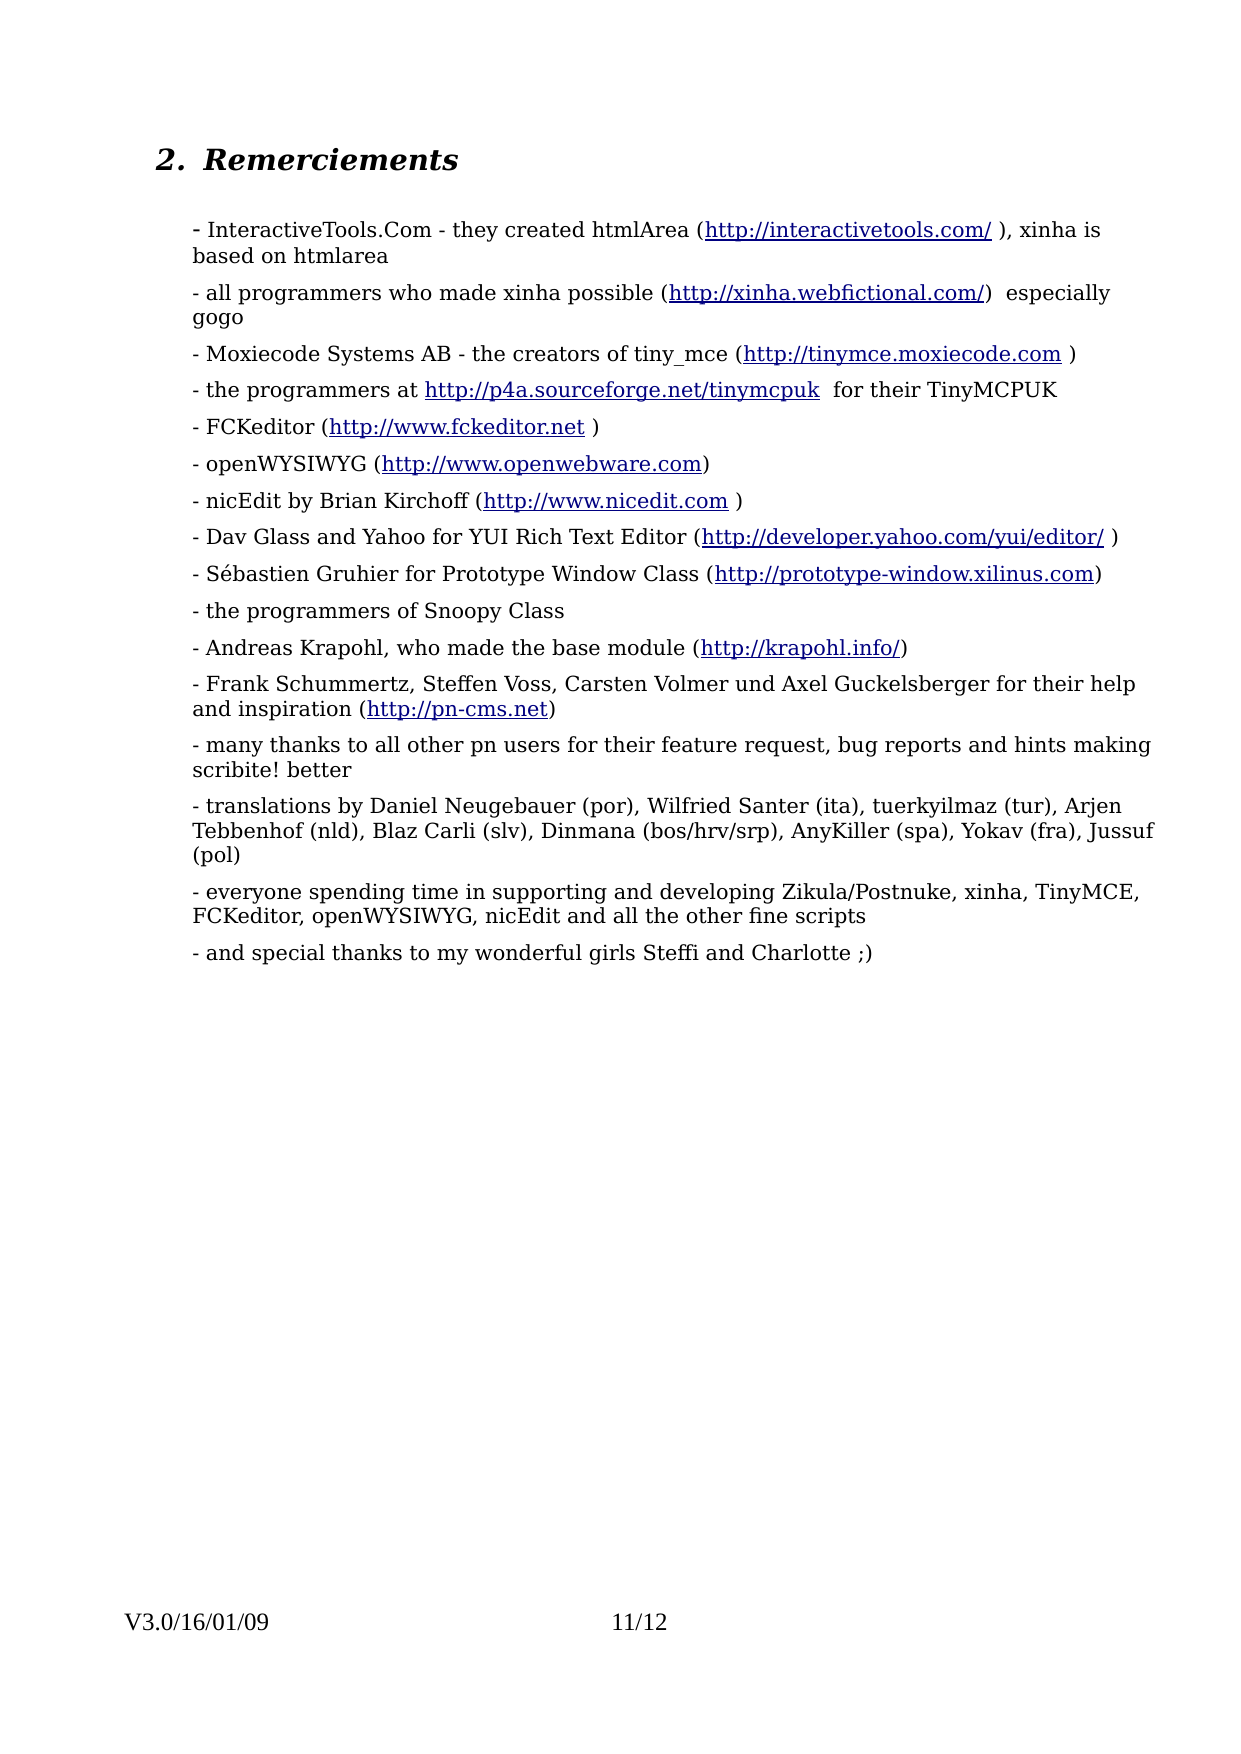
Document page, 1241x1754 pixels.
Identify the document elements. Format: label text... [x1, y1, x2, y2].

text - everyone spending time in supporting and developing Zikula/Postnuke, xinha, TinyMCE, FCKeditor, openWYSIWYG, nicEdit and all the other fine scripts [192, 880, 1160, 928]
text - the programmers at http://p4a.sourceforge.net/tinymcpuk for their TinyMCPUK [192, 378, 1160, 403]
subtitle Remerciements [156, 143, 1160, 177]
text - the programmers of Snoopy Class [192, 599, 1160, 623]
text - Sébastien Gruhier for Prototype Window Class (http://prototype-window.xilinus.com) [192, 562, 1160, 586]
text - openWYSIWYG (http://www.openwebware.com) [192, 452, 1160, 476]
text - many thanks to all other pn users for their feature request, bug reports and hints making scribite! better [192, 733, 1160, 782]
text - FCKeditor (http://www.fckeditor.net ) [192, 415, 1160, 439]
text - nicEdit by Brian Kirchoff (http://www.nicedit.com ) [192, 489, 1160, 513]
text - Dav Glass and Yahoo for YUI Rich Text Editor (http://developer.yahoo.com/yui/editor/ ) [192, 525, 1160, 550]
text - all programmers who made xinha possible (http://xinha.webfictional.com/) especially gogo [192, 281, 1160, 329]
text - Frank Schummertz, Steffen Voss, Carsten Volmer und Axel Guckelsberger for their help and inspiration (http://pn-cms.net) [192, 672, 1160, 721]
text - translations by Daniel Neugebauer (por), Wilfried Santer (ita), tuerkyilmaz (tur), Arjen Tebbenhof (nld), Blaz Carli (slv), Dinmana (bos/hrv/srp), AnyKiller (spa), Yokav (fra), Jussuf (pol) [192, 794, 1160, 867]
text - Moxiecode Systems AB - the creators of tiny_mce (http://tinymce.moxiecode.com ) [192, 342, 1160, 366]
subtitle - InteractiveTools.Com - they created htmlArea (http://interactivetools.com/ ), xinha is based on htmlarea [192, 215, 1160, 268]
text - and special thanks to my wonderful girls Steffi and Charlotte ;) [192, 941, 1160, 965]
text - Andreas Krapohl, who made the base module (http://krapohl.info/) [192, 636, 1160, 660]
